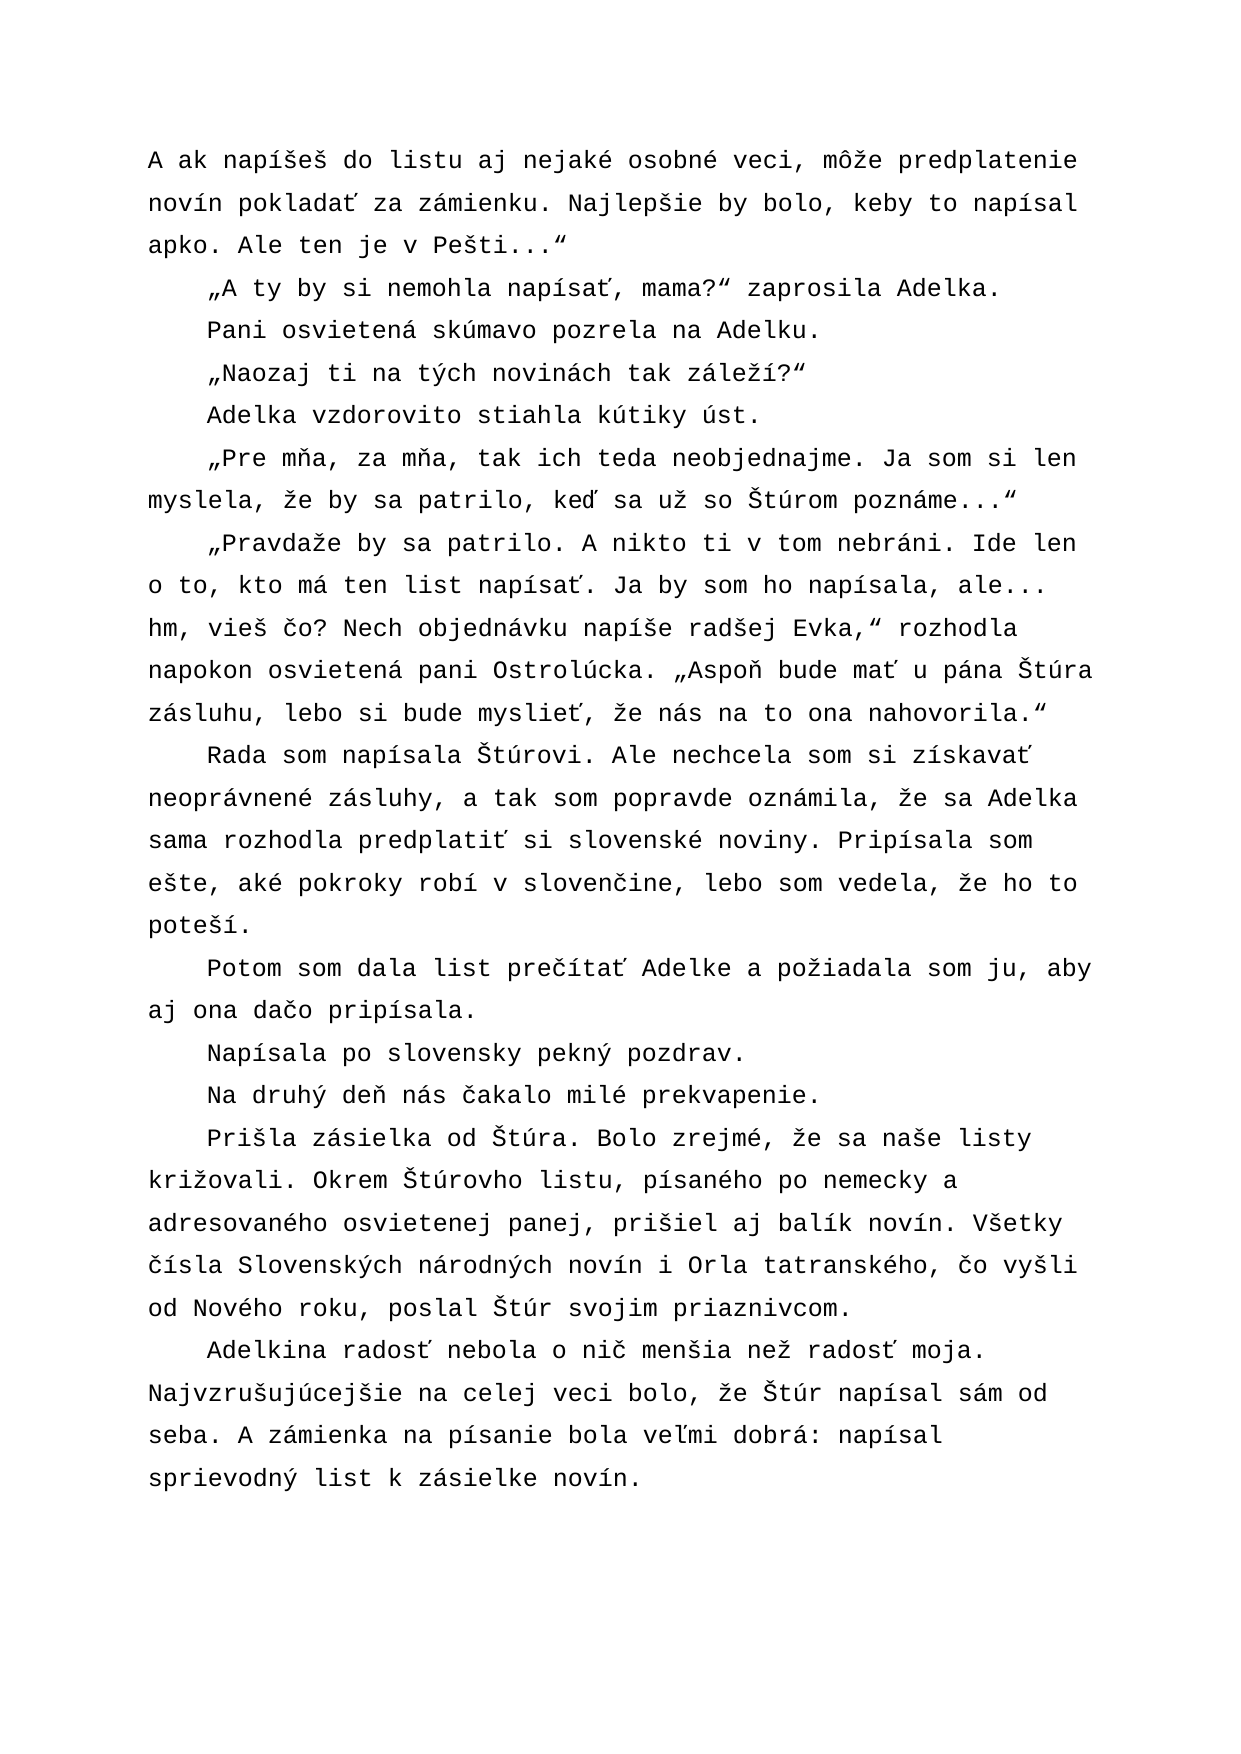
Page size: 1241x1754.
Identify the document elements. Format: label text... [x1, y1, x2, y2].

text „Pre mňa, za mňa, tak ich teda neobjednajme. Ja som si len myslela, že by sa patrilo, keď sa už so Štúrom poznáme...“ [148, 445, 1093, 516]
text Napísala po slovensky pekný pozdrav. [148, 1040, 1093, 1068]
text „A ty by si nemohla napísať, mama?“ zaprosila Adelka. [148, 275, 1093, 303]
text „Pravdaže by sa patrilo. A nikto ti v tom nebráni. Ide len o to, kto má ten list napísať. Ja by som ho napísala, ale... hm, vieš čo? Nech objednávku napíše radšej Evka,“ rozhodla napokon osvietená pani Ostrolúcka. „Aspoň bude mať u pána Štúra zásluhu, lebo si bude myslieť, že nás na to ona nahovorila.“ [148, 530, 1093, 728]
text A ak napíšeš do listu aj nejaké osobné veci, môže predplatenie novín pokladať za zámienku. Najlepšie by bolo, keby to napísal apko. Ale ten je v Pešti...“ [148, 148, 1093, 261]
text „Naozaj ti na tých novinách tak záleží?“ [148, 360, 1093, 388]
text Adelka vzdorovito stiahla kútiky úst. [148, 403, 1093, 431]
text Na druhý deň nás čakalo milé prekvapenie. [148, 1083, 1093, 1111]
text Pani osvietená skúmavo pozrela na Adelku. [148, 318, 1093, 346]
text Adelkina radosť nebola o nič menšia než radosť moja. Najvzrušujúcejšie na celej veci bolo, že Štúr napísal sám od seba. A zámienka na písanie bola veľmi dobrá: napísal sprievodný list k zásielke novín. [148, 1338, 1093, 1493]
text Prišla zásielka od Štúra. Bolo zrejmé, že sa naše listy križovali. Okrem Štúrovho listu, písaného po nemecky a adresovaného osvietenej panej, prišiel aj balík novín. Všetky čísla Slovenských národných novín i Orla tatranského, čo vyšli od Nového roku, poslal Štúr svojim priaznivcom. [148, 1125, 1093, 1323]
text Potom som dala list prečítať Adelke a požiadala som ju, aby aj ona dačo pripísala. [148, 955, 1093, 1026]
text Rada som napísala Štúrovi. Ale nechcela som si získavať neoprávnené zásluhy, a tak som popravde oznámila, že sa Adelka sama rozhodla predplatiť si slovenské noviny. Pripísala som ešte, aké pokroky robí v slovenčine, lebo som vedela, že ho to poteší. [148, 743, 1093, 941]
